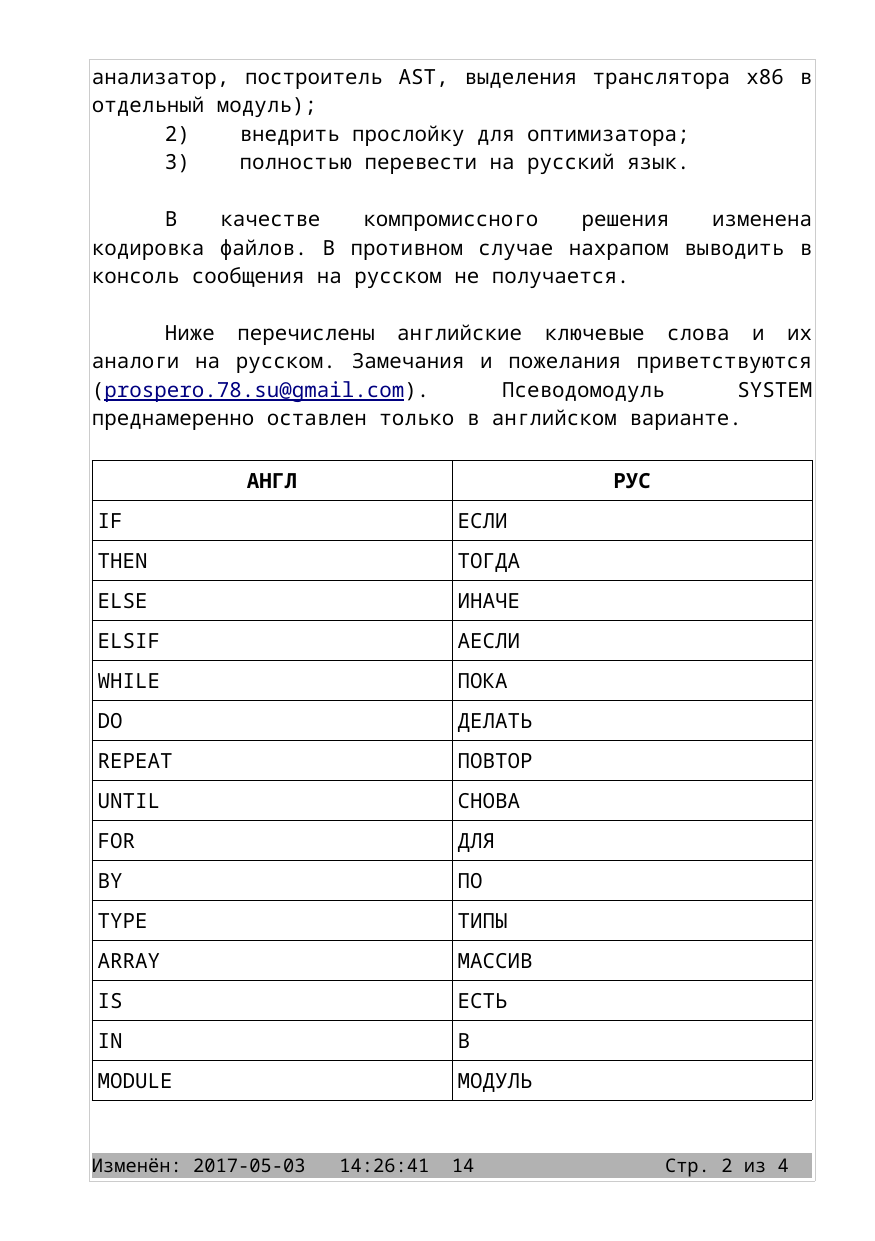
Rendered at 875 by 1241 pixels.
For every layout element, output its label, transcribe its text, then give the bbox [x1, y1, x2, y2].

table_cell FOR [93, 821, 452, 860]
table_cell В [453, 1021, 812, 1060]
table_cell TYPE [93, 901, 452, 940]
table_cell ЕСТЬ [453, 981, 812, 1020]
text Ниже перечислены английские ключевые слова и их аналоги на русском. Замечания и пожелания приветствуются (prospero.78.su@gmail.com). Псеводомодуль SYSTEM преднамеренно оставлен только в английском варианте. [92, 318, 812, 432]
table_cell IN [93, 1021, 452, 1060]
table_cell IF [93, 501, 452, 540]
table_header АНГЛ [93, 461, 452, 500]
table_cell ИНАЧЕ [453, 581, 812, 620]
table_cell UNTIL [93, 781, 452, 820]
table_cell BY [93, 861, 452, 900]
text В качестве компромиссного решения изменена кодировка файлов. В противном случае нахрапом выводить в консоль сообщения на русском не получается. [92, 204, 812, 289]
table_cell МОДУЛЬ [453, 1061, 812, 1100]
table_cell IS [93, 981, 452, 1020]
list полностью перевести на русский язык. [92, 147, 812, 176]
table_cell ДЕЛАТЬ [453, 701, 812, 740]
table_cell ELSE [93, 581, 452, 620]
table_cell REPEAT [93, 741, 452, 780]
table_cell DO [93, 701, 452, 740]
list внедрить прослойку для оптимизатора; [92, 119, 812, 147]
table_cell МАССИВ [453, 941, 812, 980]
table_cell WHILE [93, 661, 452, 700]
table_cell АЕСЛИ [453, 621, 812, 660]
table_cell ДЛЯ [453, 821, 812, 860]
table_cell ТИПЫ [453, 901, 812, 940]
table_cell MODULE [93, 1061, 452, 1100]
table_header РУС [453, 461, 812, 500]
table_cell ТОГДА [453, 541, 812, 580]
table_cell ЕСЛИ [453, 501, 812, 540]
table_cell ARRAY [93, 941, 452, 980]
table_cell THEN [93, 541, 452, 580]
table_cell ELSIF [93, 621, 452, 660]
list анализатор, построитель AST, выделения транслятора x86 в отдельный модуль); [92, 62, 812, 119]
table_cell ПО [453, 861, 812, 900]
table_cell ПОКА [453, 661, 812, 700]
table_cell ПОВТОР [453, 741, 812, 780]
table_cell СНОВА [453, 781, 812, 820]
